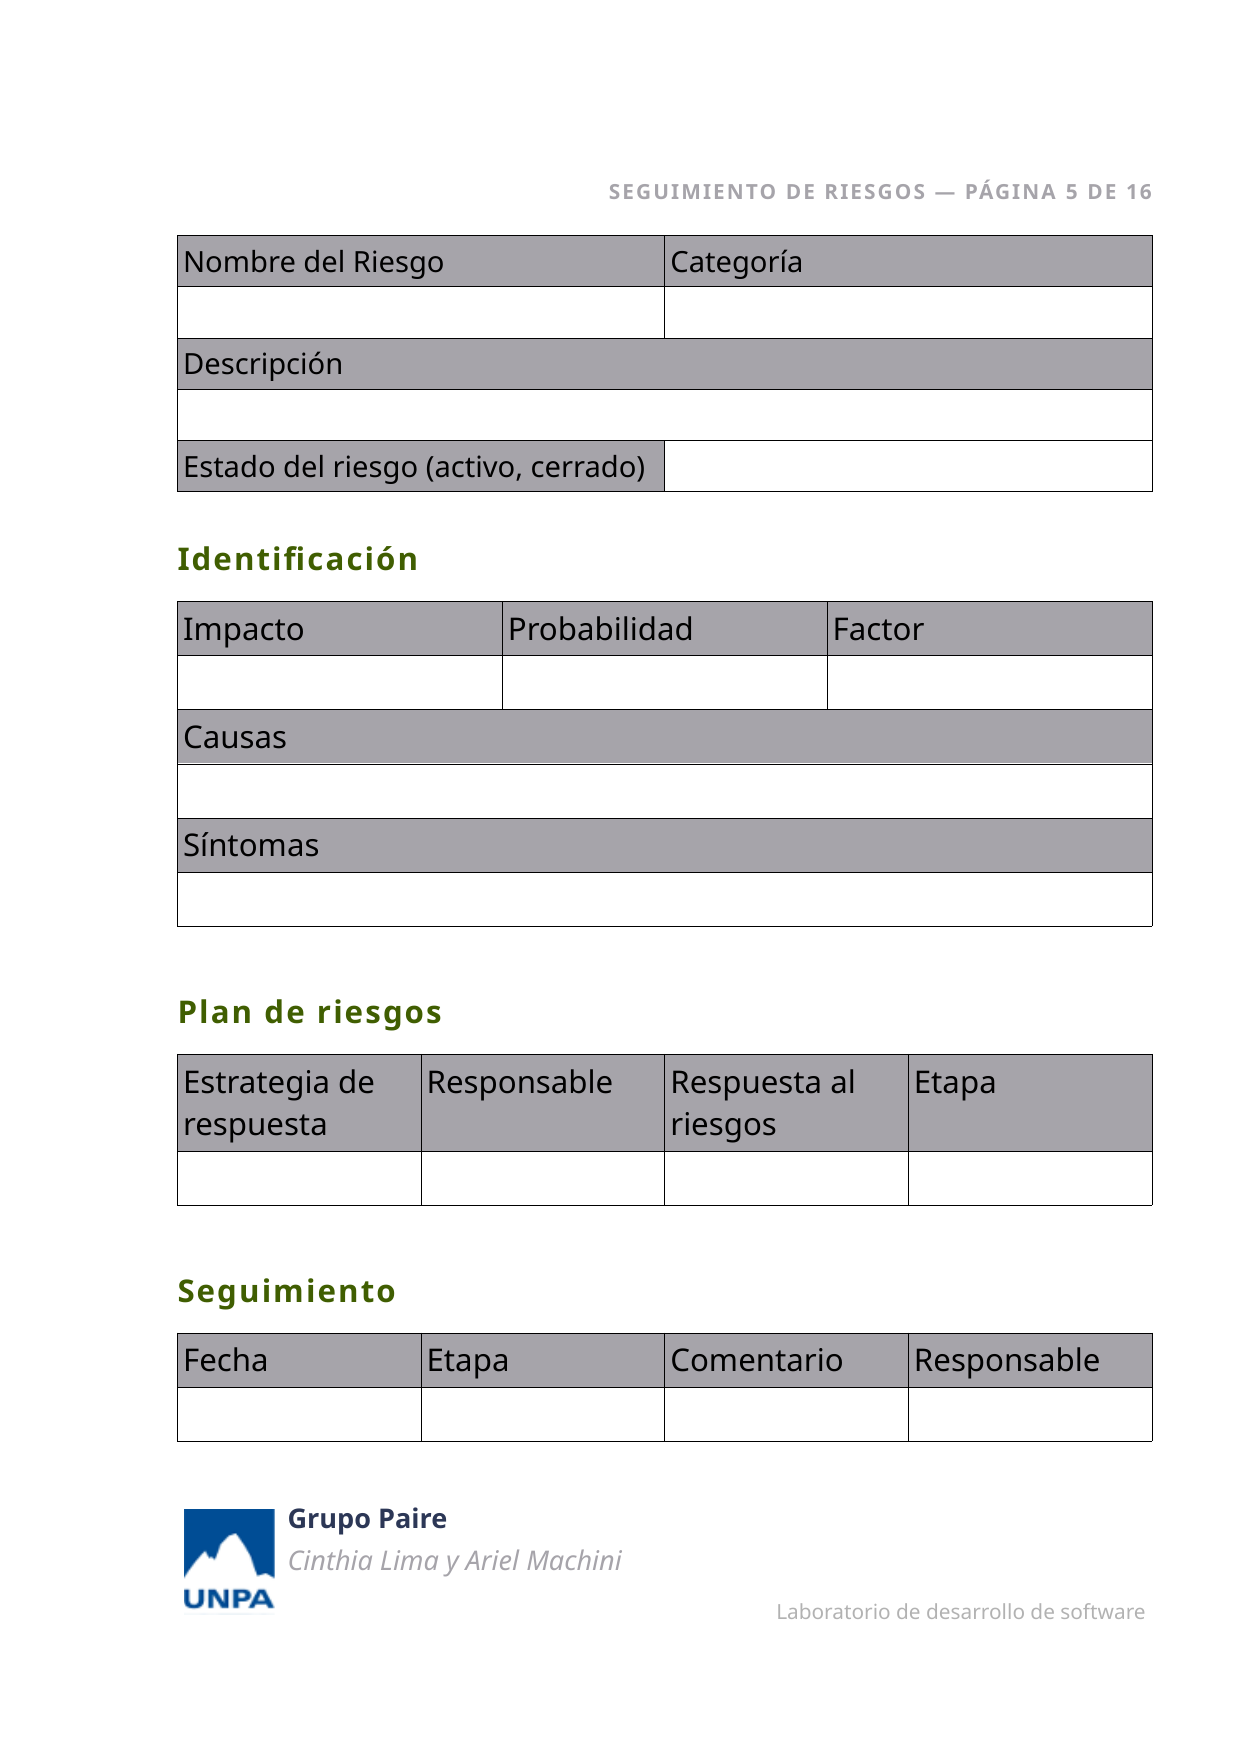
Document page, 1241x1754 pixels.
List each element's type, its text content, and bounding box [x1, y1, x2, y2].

table_cell [665, 1152, 908, 1205]
table_cell Categoría [665, 236, 1152, 286]
table_header Comentario [665, 1334, 908, 1387]
text Seguimiento [177, 1269, 1152, 1311]
table_cell [909, 1388, 1152, 1441]
table_cell [178, 1388, 421, 1441]
table_header Impacto [178, 602, 502, 655]
table_cell Descripción [178, 339, 1152, 389]
table_header Fecha [178, 1334, 421, 1387]
table_cell Causas [178, 710, 1152, 763]
table_header Responsable [422, 1055, 664, 1151]
table_cell [178, 287, 664, 338]
table_cell [503, 656, 827, 709]
table_cell Estado del riesgo (activo, cerrado) [178, 441, 664, 491]
table_cell [178, 873, 1152, 926]
table_header Respuesta al riesgos [665, 1055, 908, 1151]
table_cell [178, 1152, 421, 1205]
table_header Etapa [422, 1334, 664, 1387]
text Plan de riesgos [177, 990, 1152, 1032]
picture [184, 1509, 275, 1615]
table_header Responsable [909, 1334, 1152, 1387]
table_cell [665, 287, 1152, 338]
table_cell [178, 765, 1152, 818]
table_cell [178, 390, 1152, 440]
table_cell [665, 441, 1152, 491]
table_header Estrategia de respuesta [178, 1055, 421, 1151]
table_cell [665, 1388, 908, 1441]
table_cell [178, 656, 502, 709]
table_cell [422, 1388, 664, 1441]
table_cell Síntomas [178, 819, 1152, 872]
table_cell [828, 656, 1152, 709]
table_cell [422, 1152, 664, 1205]
table_header Probabilidad [503, 602, 827, 655]
table_cell Nombre del Riesgo [178, 236, 664, 286]
text Identificación [177, 537, 1152, 580]
table_header Factor [828, 602, 1152, 655]
table_cell [909, 1152, 1152, 1205]
table_header Etapa [909, 1055, 1152, 1151]
